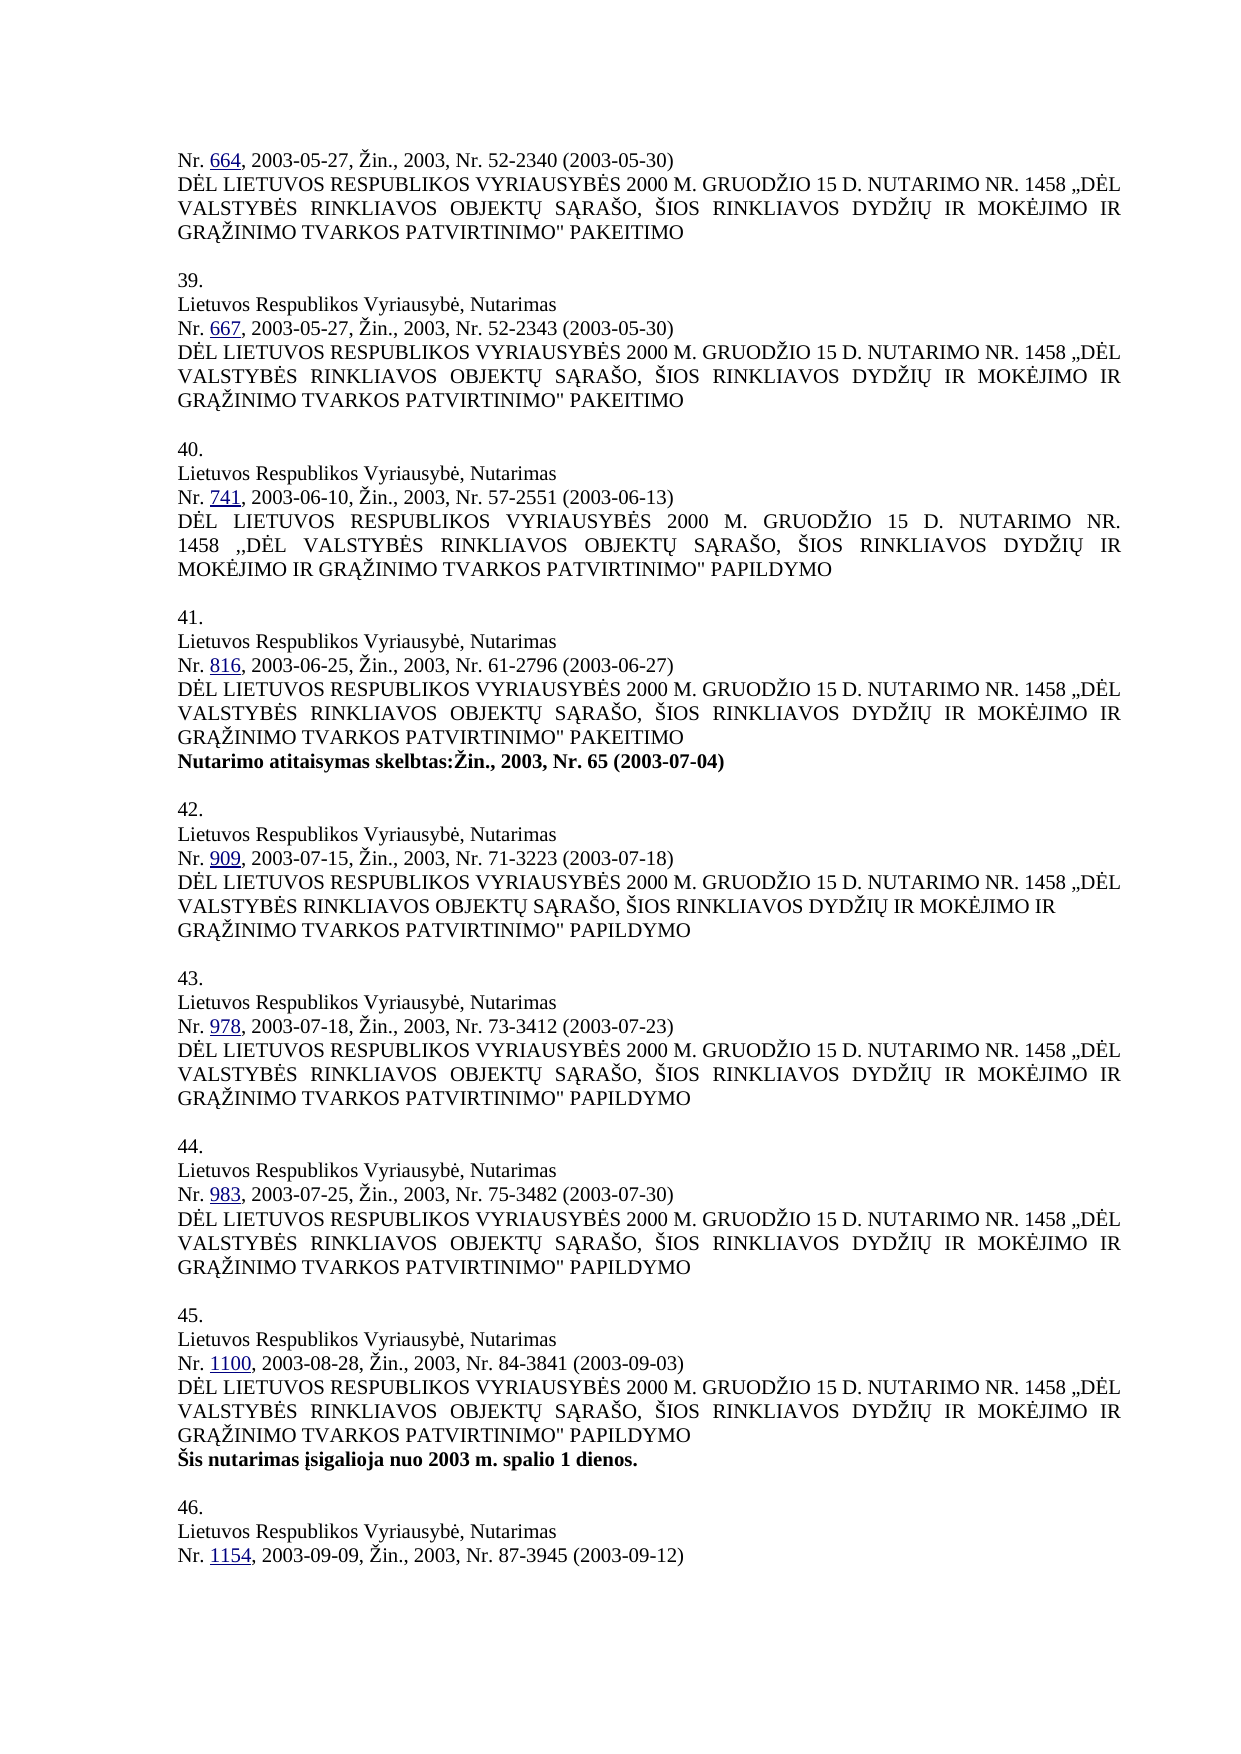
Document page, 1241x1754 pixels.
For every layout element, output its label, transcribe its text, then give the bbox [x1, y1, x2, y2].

text Lietuvos Respublikos Vyriausybė, Nutarimas [177, 1158, 1122, 1182]
text DĖL LIETUVOS RESPUBLIKOS VYRIAUSYBĖS 2000 M. GRUODŽIO 15 D. NUTARIMO NR. 1458 „DĖL VALSTYBĖS RINKLIAVOS OBJEKTŲ SĄRAŠO, ŠIOS RINKLIAVOS DYDŽIŲ IR MOKĖJIMO IR GRĄŽINIMO TVARKOS PATVIRTINIMO" PAPILDYMO [177, 1375, 1122, 1447]
text 45. [177, 1303, 1122, 1327]
text Nr. 816, 2003-06-25, Žin., 2003, Nr. 61-2796 (2003-06-27) [177, 653, 1122, 677]
text Lietuvos Respublikos Vyriausybė, Nutarimas [177, 990, 1122, 1014]
text DĖL LIETUVOS RESPUBLIKOS VYRIAUSYBĖS 2000 M. GRUODŽIO 15 D. NUTARIMO NR. 1458 „DĖL VALSTYBĖS RINKLIAVOS OBJEKTŲ SĄRAŠO, ŠIOS RINKLIAVOS DYDŽIŲ IR MOKĖJIMO IR GRĄŽINIMO TVARKOS PATVIRTINIMO" PAKEITIMO [177, 172, 1122, 244]
text Nr. 978, 2003-07-18, Žin., 2003, Nr. 73-3412 (2003-07-23) [177, 1014, 1122, 1038]
text Lietuvos Respublikos Vyriausybė, Nutarimas [177, 821, 1122, 846]
text Nr. 983, 2003-07-25, Žin., 2003, Nr. 75-3482 (2003-07-30) [177, 1182, 1122, 1206]
text Nr. 1100, 2003-08-28, Žin., 2003, Nr. 84-3841 (2003-09-03) [177, 1351, 1122, 1375]
text 44. [177, 1134, 1122, 1158]
text 46. [177, 1495, 1122, 1519]
text 40. [177, 436, 1122, 461]
text Nr. 664, 2003-05-27, Žin., 2003, Nr. 52-2340 (2003-05-30) [177, 148, 1122, 172]
text Nr. 741, 2003-06-10, Žin., 2003, Nr. 57-2551 (2003-06-13) [177, 484, 1122, 509]
text Šis nutarimas įsigalioja nuo 2003 m. spalio 1 dienos. [177, 1447, 1122, 1471]
text DĖL LIETUVOS RESPUBLIKOS VYRIAUSYBĖS 2000 M. GRUODŽIO 15 D. NUTARIMO NR. 1458 „DĖL VALSTYBĖS RINKLIAVOS OBJEKTŲ SĄRAŠO, ŠIOS RINKLIAVOS DYDŽIŲ IR MOKĖJIMO IR GRĄŽINIMO TVARKOS PATVIRTINIMO" PAKEITIMO [177, 340, 1122, 412]
text 42. [177, 797, 1122, 821]
text DĖL LIETUVOS RESPUBLIKOS VYRIAUSYBĖS 2000 M. GRUODŽIO 15 D. NUTARIMO NR. 1458 „DĖL VALSTYBĖS RINKLIAVOS OBJEKTŲ SĄRAŠO, ŠIOS RINKLIAVOS DYDŽIŲ IR MOKĖJIMO IR GRĄŽINIMO TVARKOS PATVIRTINIMO" PAPILDYMO [177, 869, 1122, 942]
text Lietuvos Respublikos Vyriausybė, Nutarimas [177, 292, 1122, 316]
text Nr. 1154, 2003-09-09, Žin., 2003, Nr. 87-3945 (2003-09-12) [177, 1543, 1122, 1567]
text Nr. 667, 2003-05-27, Žin., 2003, Nr. 52-2343 (2003-05-30) [177, 316, 1122, 340]
text Lietuvos Respublikos Vyriausybė, Nutarimas [177, 629, 1122, 653]
text Lietuvos Respublikos Vyriausybė, Nutarimas [177, 1327, 1122, 1351]
text DĖL LIETUVOS RESPUBLIKOS VYRIAUSYBĖS 2000 M. GRUODŽIO 15 D. NUTARIMO NR. 1458 ,,DĖL VALSTYBĖS RINKLIAVOS OBJEKTŲ SĄRAŠO, ŠIOS RINKLIAVOS DYDŽIŲ IR MOKĖJIMO IR GRĄŽINIMO TVARKOS PATVIRTINIMO" PAPILDYMO [177, 509, 1122, 581]
text Lietuvos Respublikos Vyriausybė, Nutarimas [177, 1519, 1122, 1543]
text 41. [177, 605, 1122, 629]
text Nutarimo atitaisymas skelbtas:Žin., 2003, Nr. 65 (2003-07-04) [177, 749, 1122, 773]
text DĖL LIETUVOS RESPUBLIKOS VYRIAUSYBĖS 2000 M. GRUODŽIO 15 D. NUTARIMO NR. 1458 „DĖL VALSTYBĖS RINKLIAVOS OBJEKTŲ SĄRAŠO, ŠIOS RINKLIAVOS DYDŽIŲ IR MOKĖJIMO IR GRĄŽINIMO TVARKOS PATVIRTINIMO" PAKEITIMO [177, 677, 1122, 749]
text 43. [177, 966, 1122, 990]
text Nr. 909, 2003-07-15, Žin., 2003, Nr. 71-3223 (2003-07-18) [177, 846, 1122, 869]
text Lietuvos Respublikos Vyriausybė, Nutarimas [177, 461, 1122, 484]
text DĖL LIETUVOS RESPUBLIKOS VYRIAUSYBĖS 2000 M. GRUODŽIO 15 D. NUTARIMO NR. 1458 „DĖL VALSTYBĖS RINKLIAVOS OBJEKTŲ SĄRAŠO, ŠIOS RINKLIAVOS DYDŽIŲ IR MOKĖJIMO IR GRĄŽINIMO TVARKOS PATVIRTINIMO" PAPILDYMO [177, 1038, 1122, 1110]
text 39. [177, 268, 1122, 292]
text DĖL LIETUVOS RESPUBLIKOS VYRIAUSYBĖS 2000 M. GRUODŽIO 15 D. NUTARIMO NR. 1458 „DĖL VALSTYBĖS RINKLIAVOS OBJEKTŲ SĄRAŠO, ŠIOS RINKLIAVOS DYDŽIŲ IR MOKĖJIMO IR GRĄŽINIMO TVARKOS PATVIRTINIMO" PAPILDYMO [177, 1206, 1122, 1279]
